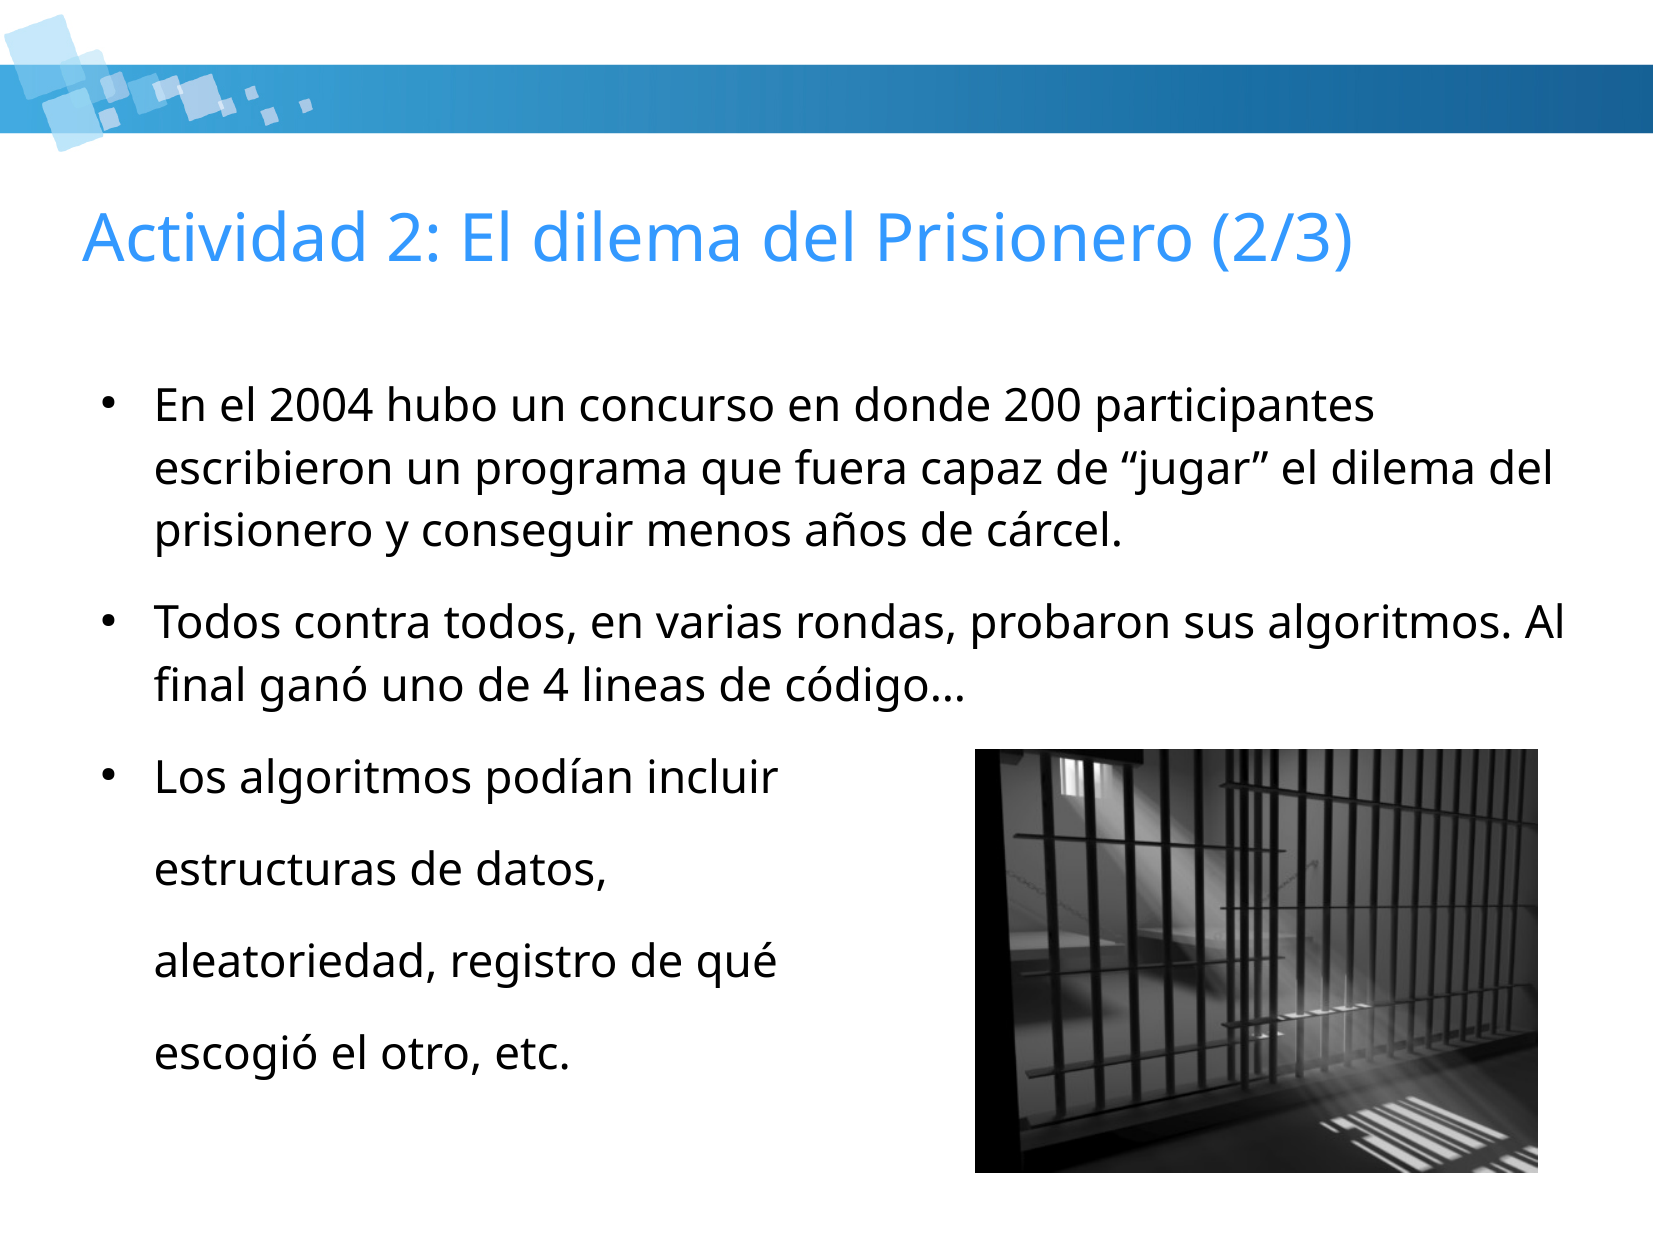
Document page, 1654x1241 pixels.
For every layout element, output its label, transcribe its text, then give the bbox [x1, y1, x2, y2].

picture [0, 0, 1653, 1238]
title Actividad 2: El dilema del Prisionero (2/3) [82, 132, 1571, 340]
list En el 2004 hubo un concurso en donde 200 participantes escribieron un programa que fuera capaz de “jugar” el dilema del prisionero y conseguir menos años de cárcel. Todos contra todos, en varias rondas, probaron sus algoritmos. Al final ganó uno de 4 lineas de código… Los algoritmos podían incluir estructuras de datos, aleatoriedad, registro de qué escogió el otro, etc. [82, 372, 1571, 1093]
